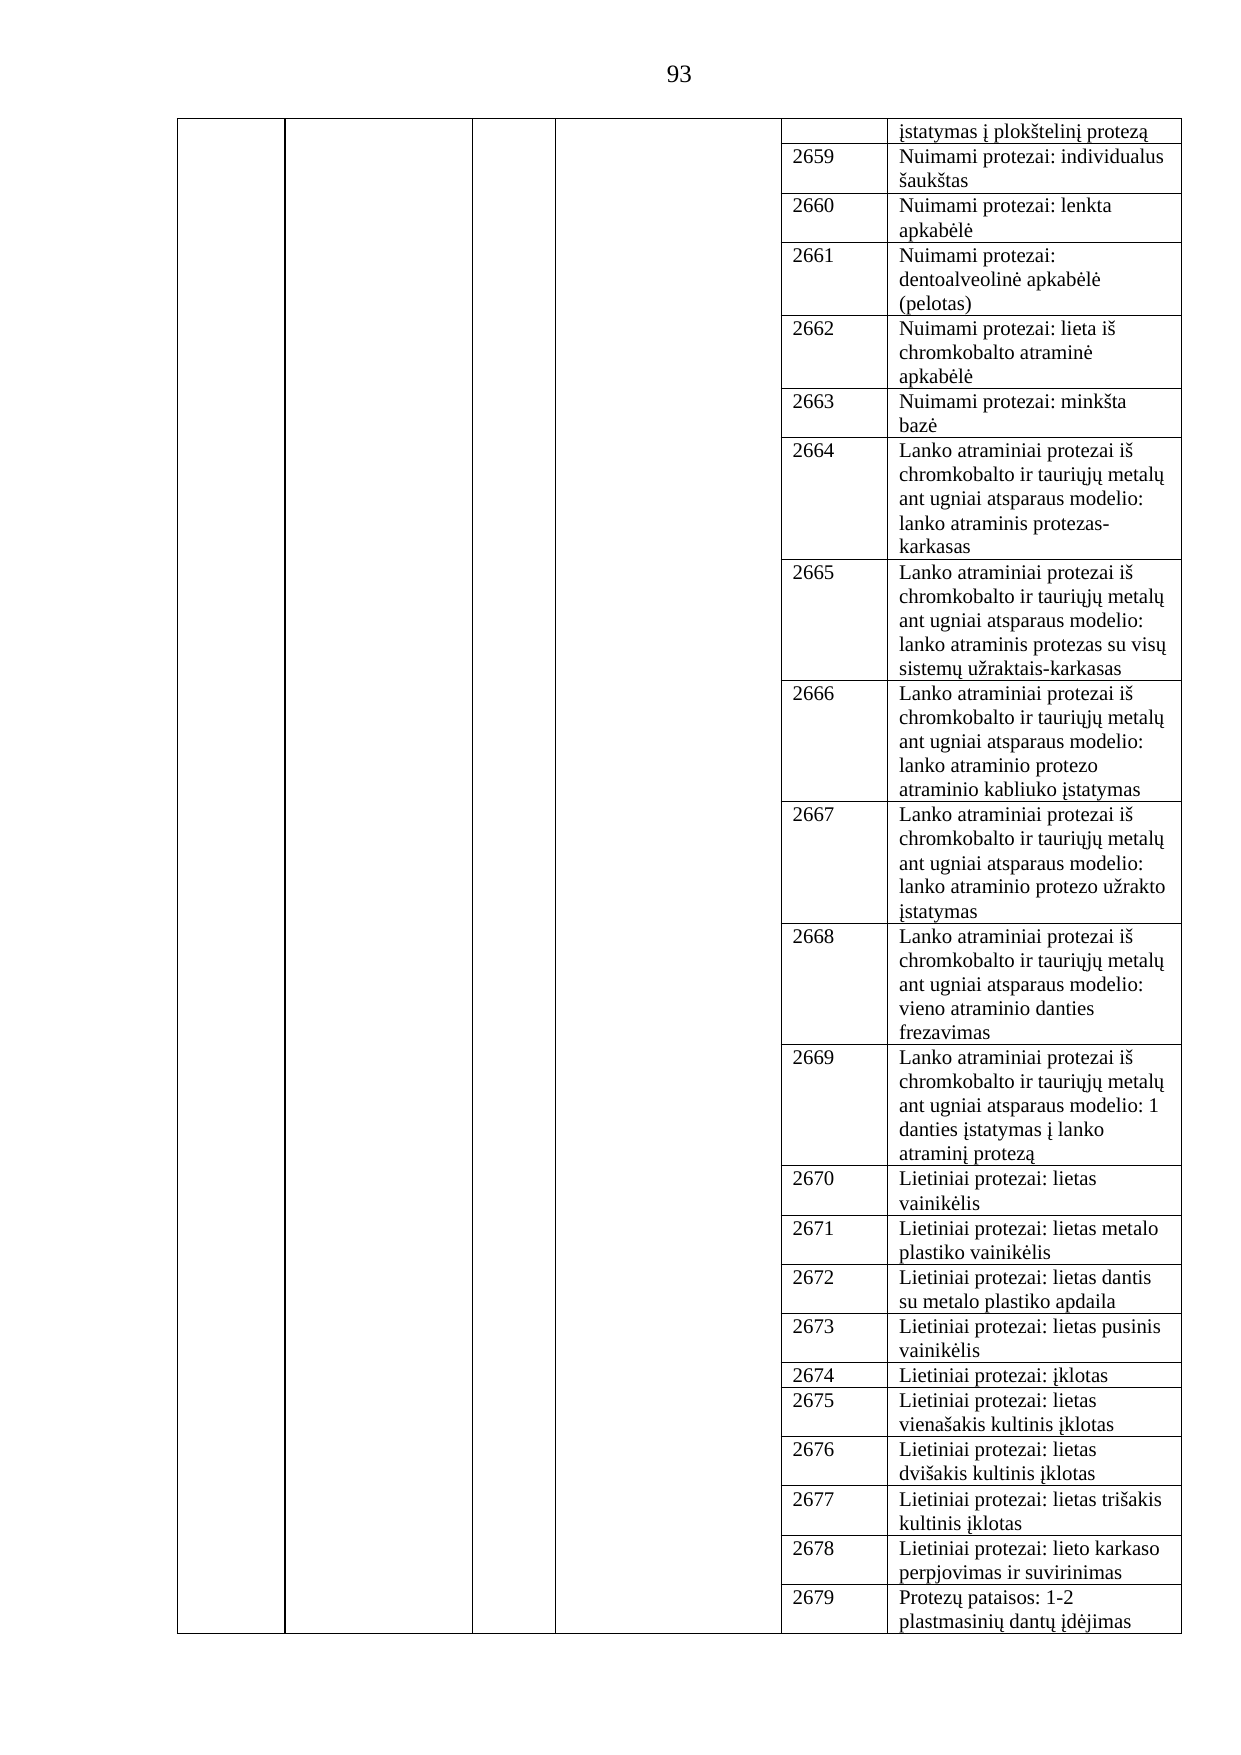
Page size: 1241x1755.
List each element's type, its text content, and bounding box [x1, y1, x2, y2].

table_cell 2673 [782, 1314, 887, 1362]
table_cell 2676 [782, 1437, 887, 1485]
table_cell Nuimami protezai: lenkta apkabėlė [888, 194, 1181, 242]
table_cell 2659 [782, 144, 887, 192]
table_cell 2678 [782, 1536, 887, 1584]
table_cell Lietiniai protezai: lietas trišakis kultinis įklotas [888, 1486, 1181, 1534]
table_cell Lanko atraminiai protezai iš chromkobalto ir tauriųjų metalų ant ugniai atsparaus modelio: lanko atraminio protezo atraminio kabliuko įstatymas [888, 681, 1181, 801]
table_cell 2662 [782, 316, 887, 388]
table_cell Lanko atraminiai protezai iš chromkobalto ir tauriųjų metalų ant ugniai atsparaus modelio: vieno atraminio danties frezavimas [888, 924, 1181, 1044]
table_cell 2661 [782, 243, 887, 315]
table_cell Nuimami protezai: dentoalveolinė apkabėlė (pelotas) [888, 243, 1181, 315]
table_cell 2666 [782, 681, 887, 801]
table_cell 2671 [782, 1216, 887, 1264]
table_cell Lietiniai protezai: lietas dvišakis kultinis įklotas [888, 1437, 1181, 1485]
table_cell 2669 [782, 1045, 887, 1165]
table_cell 2660 [782, 194, 887, 242]
table_cell 2674 [782, 1363, 887, 1387]
table_cell Lanko atraminiai protezai iš chromkobalto ir tauriųjų metalų ant ugniai atsparaus modelio: lanko atraminis protezas su visų sistemų užraktais-karkasas [888, 560, 1181, 680]
table_cell Lanko atraminiai protezai iš chromkobalto ir tauriųjų metalų ant ugniai atsparaus modelio: lanko atraminis protezas-karkasas [888, 438, 1181, 558]
table_cell Lietiniai protezai: lieto karkaso perpjovimas ir suvirinimas [888, 1536, 1181, 1584]
table_cell Nuimami protezai: individualus šaukštas [888, 144, 1181, 192]
table_cell Lietiniai protezai: lietas vienašakis kultinis įklotas [888, 1388, 1181, 1436]
table_cell 2670 [782, 1166, 887, 1214]
table_cell 2677 [782, 1486, 887, 1534]
table_cell Lietiniai protezai: lietas pusinis vainikėlis [888, 1314, 1181, 1362]
table_cell Lietiniai protezai: lietas metalo plastiko vainikėlis [888, 1216, 1181, 1264]
table_cell 2668 [782, 924, 887, 1044]
table_cell Lietiniai protezai: įklotas [888, 1363, 1181, 1387]
table_cell Lietiniai protezai: lietas vainikėlis [888, 1166, 1181, 1214]
table_cell 2664 [782, 438, 887, 558]
table_cell 2679 [782, 1585, 887, 1633]
table_cell Protezų pataisos: 1-2 plastmasinių dantų įdėjimas [888, 1585, 1181, 1633]
table_cell Nuimami protezai: minkšta bazė [888, 389, 1181, 437]
table_cell Lietiniai protezai: lietas dantis su metalo plastiko apdaila [888, 1265, 1181, 1313]
table_cell 2675 [782, 1388, 887, 1436]
table_cell [286, 119, 472, 1633]
table_cell įstatymas į plokštelinį protezą [888, 119, 1181, 143]
table_cell [473, 119, 555, 1633]
table_cell 2667 [782, 802, 887, 923]
table_cell Lanko atraminiai protezai iš chromkobalto ir tauriųjų metalų ant ugniai atsparaus modelio: lanko atraminio protezo užrakto įstatymas [888, 802, 1181, 923]
table_cell Lanko atraminiai protezai iš chromkobalto ir tauriųjų metalų ant ugniai atsparaus modelio: 1 danties įstatymas į lanko atraminį protezą [888, 1045, 1181, 1165]
table_cell [782, 119, 887, 143]
table_cell 2672 [782, 1265, 887, 1313]
table_cell Nuimami protezai: lieta iš chromkobalto atraminė apkabėlė [888, 316, 1181, 388]
table_cell [556, 119, 781, 1633]
table_cell [178, 119, 284, 1633]
table_cell 2665 [782, 560, 887, 680]
table_cell 2663 [782, 389, 887, 437]
